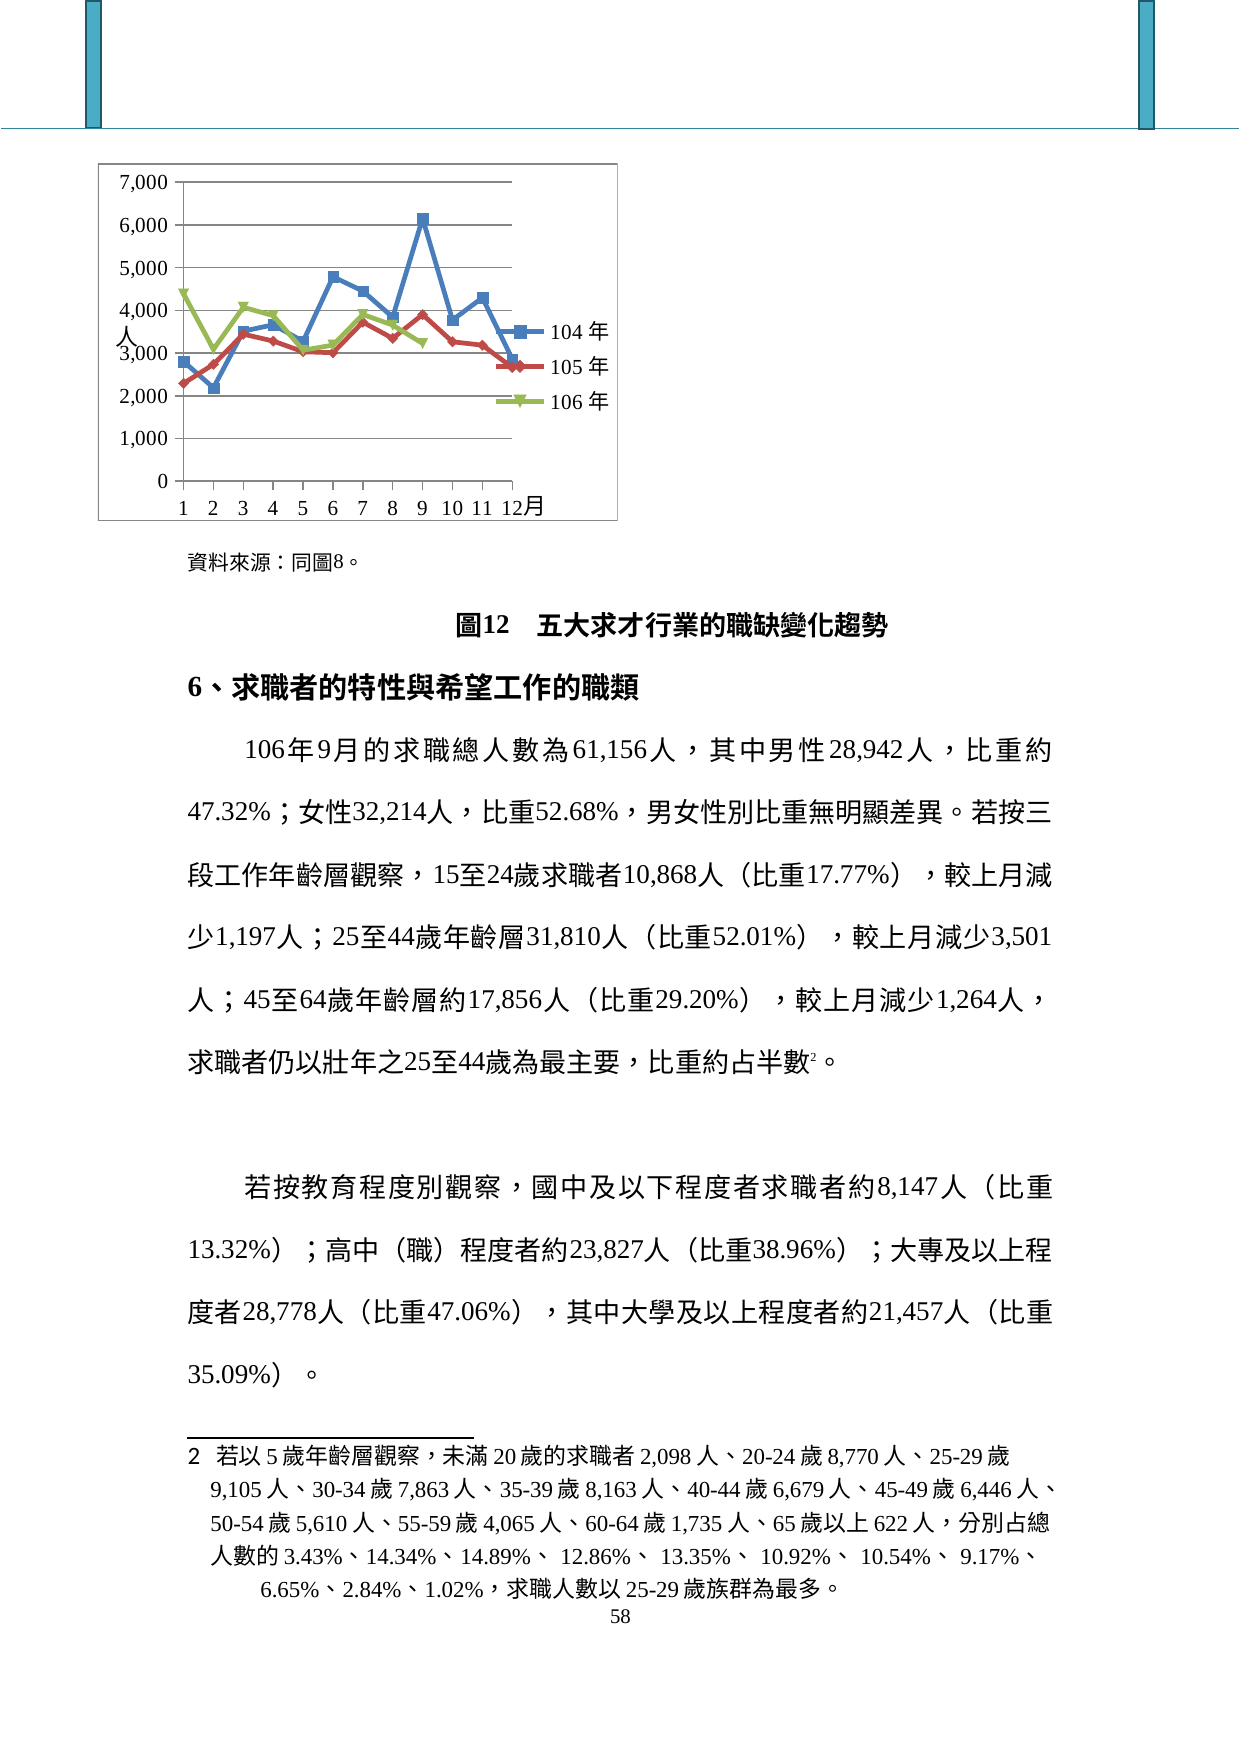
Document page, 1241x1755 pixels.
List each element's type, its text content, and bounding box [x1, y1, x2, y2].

text 若以5歲年齡層觀察，未滿20歲的求職者2,098人、20-24歲8,770人、25-29歲9,105人、30-34歲7,863人、35-39歲8,163人、40-44歲6,679人、45-49歲6,446人、50-54歲5,610人、55-59歲4,065人、60-64歲1,735人、65歲以上622人，分別占總人數的3.43%、14.34%、 14.89%、 12.86%、 13.35%、 10.92%、 10.54%、 9.17%、 6.65%、2.84%、1.02%，求職人數以25-29歲族群為最多。 [187, 1438, 1053, 1604]
text 6、求職者的特性與希望工作的職類 [187, 644, 1053, 707]
text 若按教育程度別觀察，國中及以下程度者求職者約8,147人（比重13.32%）；高中（職）程度者約23,827人（比重38.96%）；大專及以上程度者28,778人（比重47.06%），其中大學及以上程度者約21,457人（比重35.09%）。 [187, 1144, 1053, 1394]
text 圖12 五大求才行業的職缺變化趨勢 [187, 582, 1053, 644]
table_cell [95, 144, 612, 519]
text 資料來源：同圖8。 [187, 519, 1053, 582]
table_cell [612, 144, 1172, 519]
text 106年9月的求職總人數為61,156人，其中男性28,942人，比重約47.32%；女性32,214人，比重52.68%，男女性別比重無明顯差異。若按三段工作年齡層觀察，15至24歲求職者10,868人（比重17.77%），較上月減少1,197人；25至44歲年齡層31,810人（比重52.01%），較上月減少3,501人；45至64歲年齡層約17,856人（比重29.20%），較上月減少1,264人，求職者仍以壯年之25至44歲為最主要，比重約占半數。 [187, 707, 1053, 1082]
